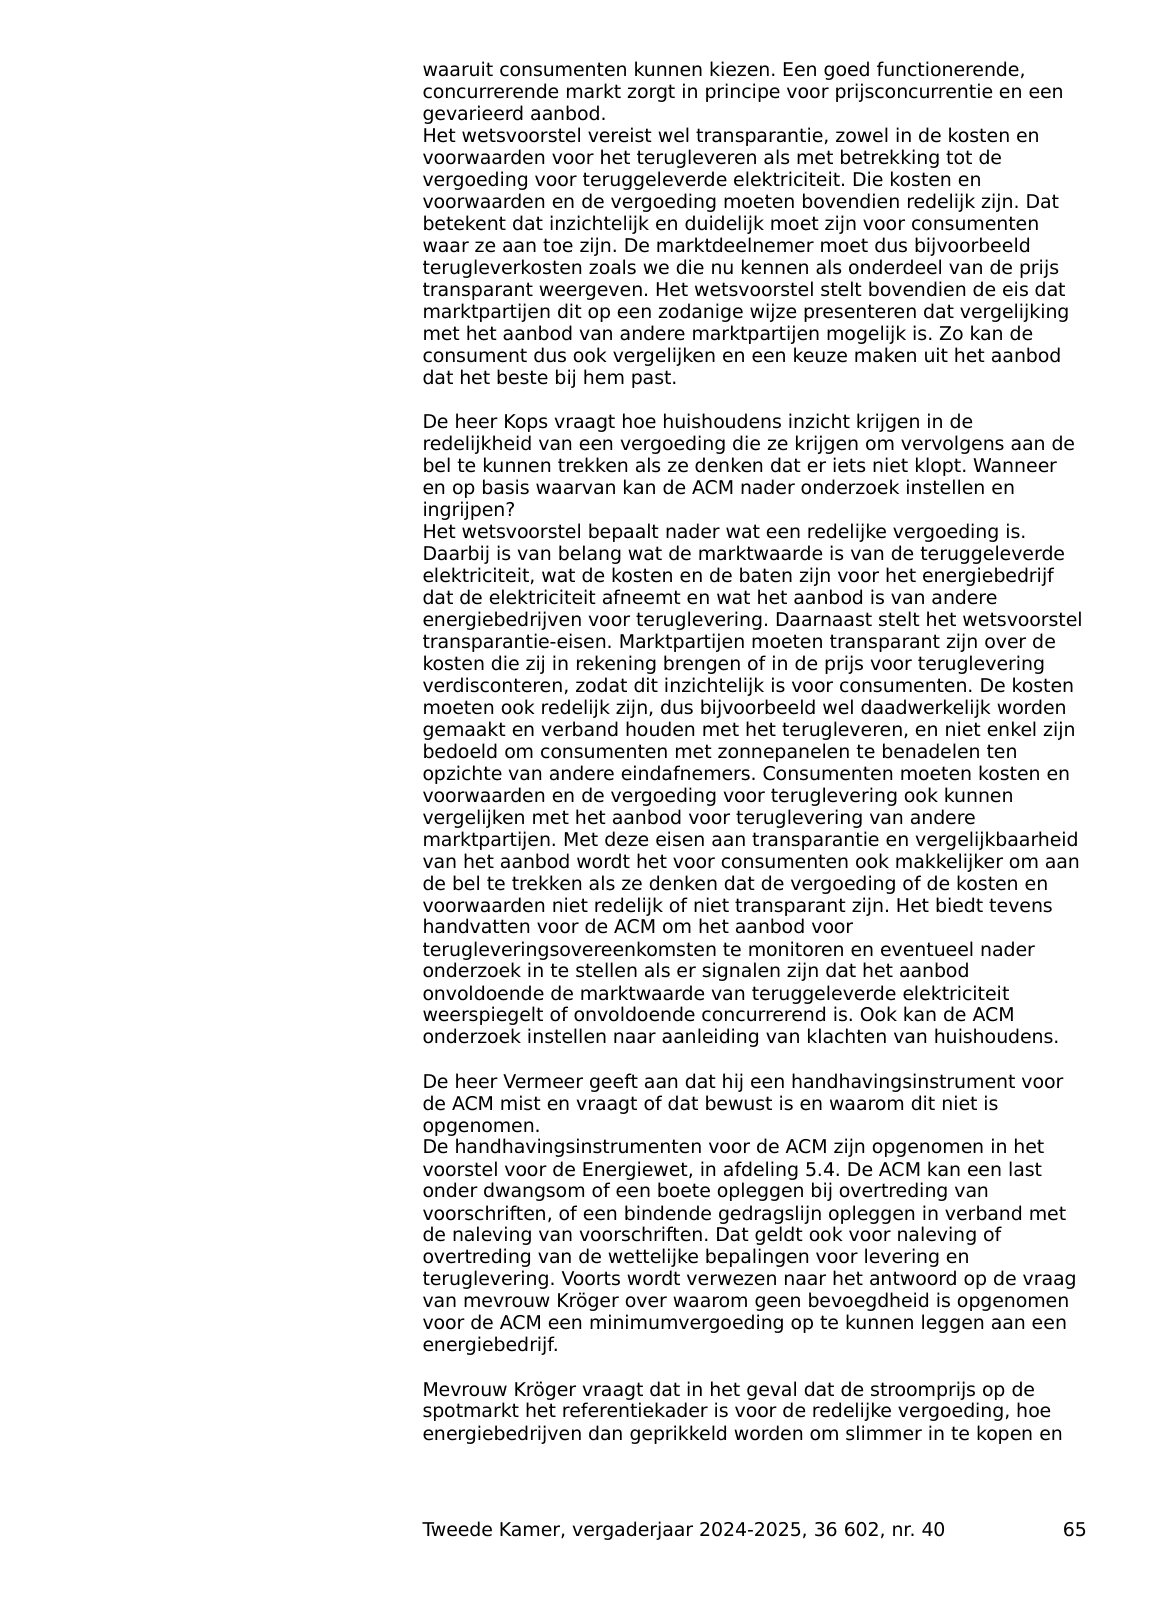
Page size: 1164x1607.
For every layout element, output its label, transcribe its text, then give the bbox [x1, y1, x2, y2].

text De handhavingsinstrumenten voor de ACM zijn opgenomen in het voorstel voor de Energiewet, in afdeling 5.4. De ACM kan een last onder dwangsom of een boete opleggen bij overtreding van voorschriften, of een bindende gedragslijn opleggen in verband met de naleving van voorschriften. Dat geldt ook voor naleving of overtreding van de wettelijke bepalingen voor levering en teruglevering. Voorts wordt verwezen naar het antwoord op de vraag van mevrouw Kröger over waarom geen bevoegdheid is opgenomen voor de ACM een minimumvergoeding op te kunnen leggen aan een energiebedrijf. [422, 1136, 1087, 1356]
text De heer Vermeer geeft aan dat hij een handhavingsinstrument voor de ACM mist en vraagt of dat bewust is en waarom dit niet is opgenomen. [422, 1071, 1087, 1136]
text Het wetsvoorstel vereist wel transparantie, zowel in de kosten en voorwaarden voor het terugleveren als met betrekking tot de vergoeding voor teruggeleverde elektriciteit. Die kosten en voorwaarden en de vergoeding moeten bovendien redelijk zijn. Dat betekent dat inzichtelijk en duidelijk moet zijn voor consumenten waar ze aan toe zijn. De marktdeelnemer moet dus bijvoorbeeld terugleverkosten zoals we die nu kennen als onderdeel van de prijs transparant weergeven. Het wetsvoorstel stelt bovendien de eis dat marktpartijen dit op een zodanige wijze presenteren dat vergelijking met het aanbod van andere marktpartijen mogelijk is. Zo kan de consument dus ook vergelijken en een keuze maken uit het aanbod dat het beste bij hem past. [422, 125, 1087, 389]
text De heer Kops vraagt hoe huishoudens inzicht krijgen in de redelijkheid van een vergoeding die ze krijgen om vervolgens aan de bel te kunnen trekken als ze denken dat er iets niet klopt. Wanneer en op basis waarvan kan de ACM nader onderzoek instellen en ingrijpen? [422, 411, 1087, 521]
text waaruit consumenten kunnen kiezen. Een goed functionerende, concurrerende markt zorgt in principe voor prijsconcurrentie en een gevarieerd aanbod. [422, 59, 1087, 125]
text Het wetsvoorstel bepaalt nader wat een redelijke vergoeding is. Daarbij is van belang wat de marktwaarde is van de teruggeleverde elektriciteit, wat de kosten en de baten zijn voor het energiebedrijf dat de elektriciteit afneemt en wat het aanbod is van andere energiebedrijven voor teruglevering. Daarnaast stelt het wetsvoorstel transparantie-eisen. Marktpartijen moeten transparant zijn over de kosten die zij in rekening brengen of in de prijs voor teruglevering verdisconteren, zodat dit inzichtelijk is voor consumenten. De kosten moeten ook redelijk zijn, dus bijvoorbeeld wel daadwerkelijk worden gemaakt en verband houden met het terugleveren, en niet enkel zijn bedoeld om consumenten met zonnepanelen te benadelen ten opzichte van andere eindafnemers. Consumenten moeten kosten en voorwaarden en de vergoeding voor teruglevering ook kunnen vergelijken met het aanbod voor teruglevering van andere marktpartijen. Met deze eisen aan transparantie en vergelijkbaarheid van het aanbod wordt het voor consumenten ook makkelijker om aan de bel te trekken als ze denken dat de vergoeding of de kosten en voorwaarden niet redelijk of niet transparant zijn. Het biedt tevens handvatten voor de ACM om het aanbod voor terugleveringsovereenkomsten te monitoren en eventueel nader onderzoek in te stellen als er signalen zijn dat het aanbod onvoldoende de marktwaarde van teruggeleverde elektriciteit weerspiegelt of onvoldoende concurrerend is. Ook kan de ACM onderzoek instellen naar aanleiding van klachten van huishoudens. [422, 521, 1087, 1048]
text Mevrouw Kröger vraagt dat in het geval dat de stroomprijs op de spotmarkt het referentiekader is voor de redelijke vergoeding, hoe energiebedrijven dan geprikkeld worden om slimmer in te kopen en [422, 1378, 1087, 1444]
